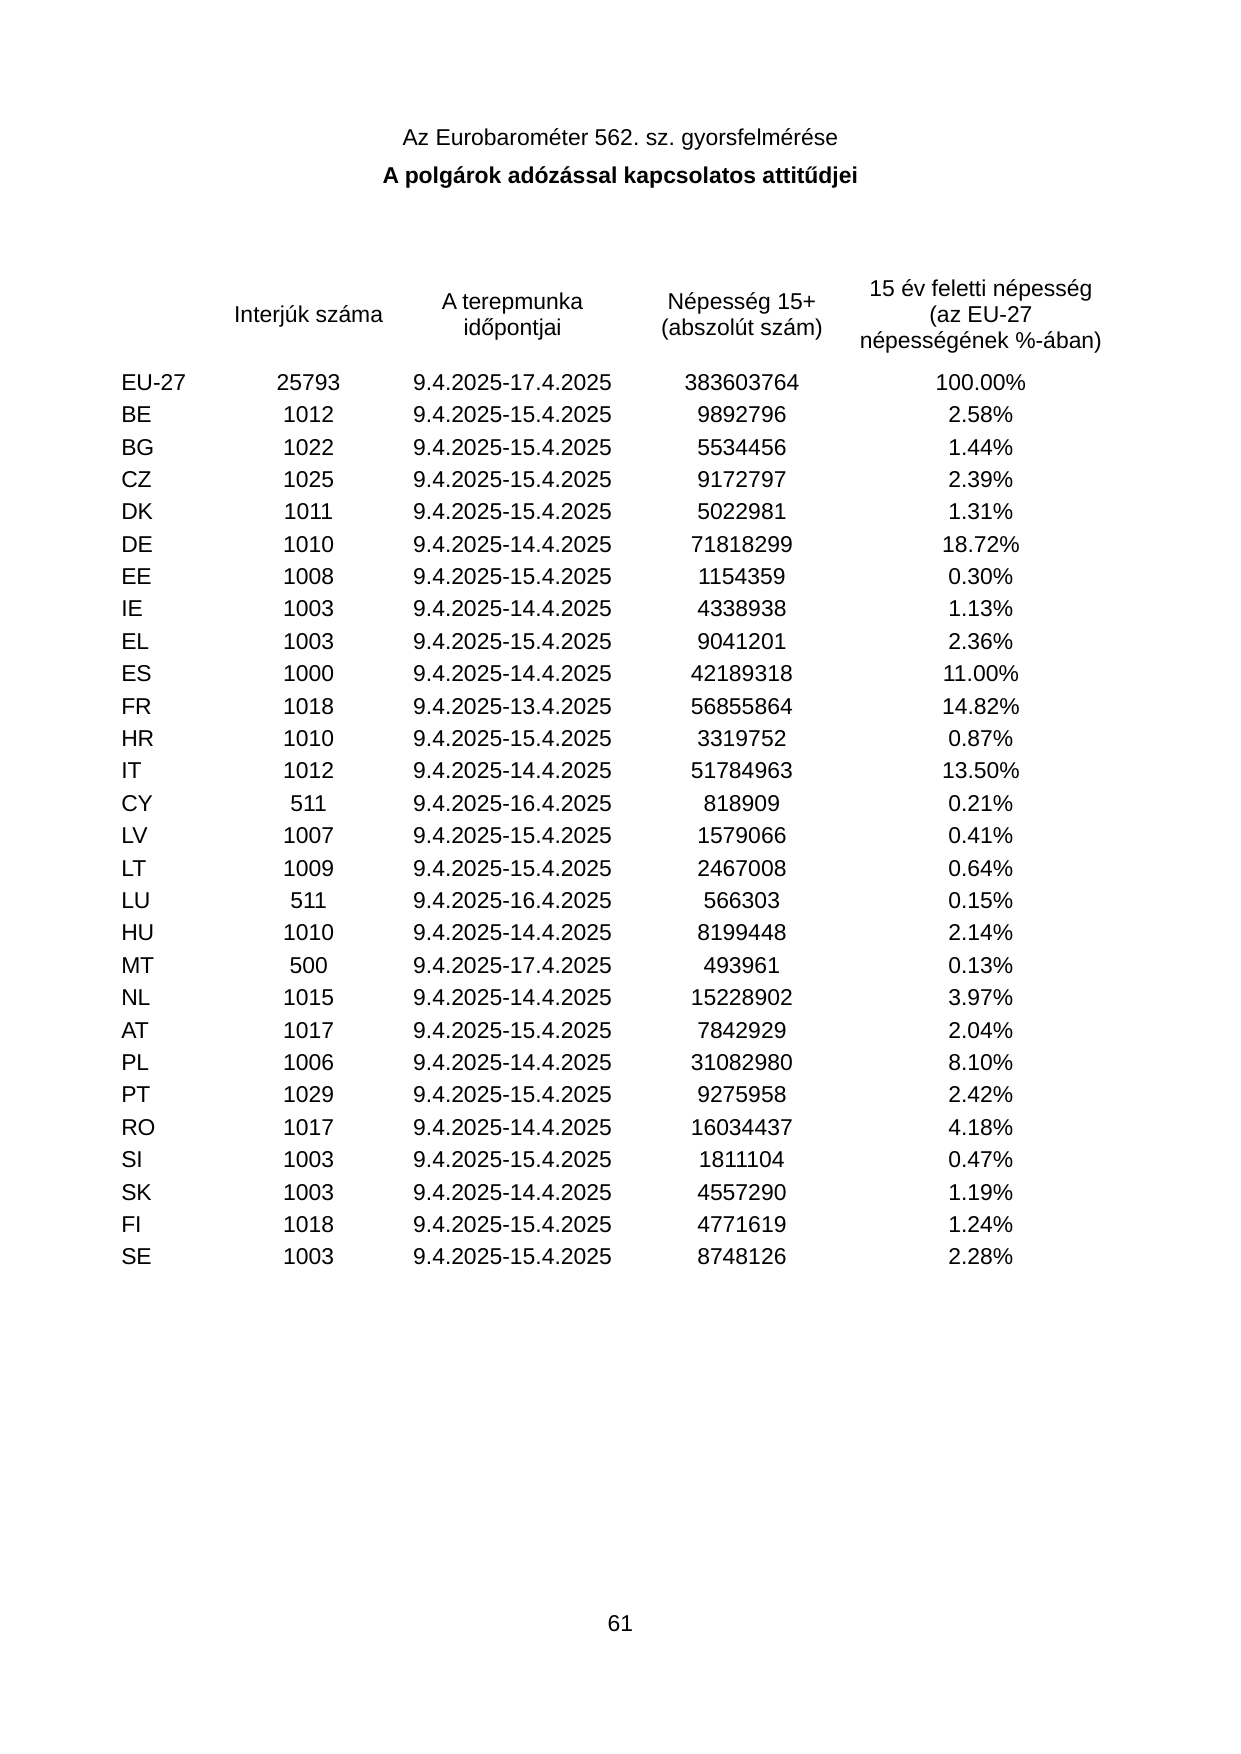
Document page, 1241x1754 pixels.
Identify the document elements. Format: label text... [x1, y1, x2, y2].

table_cell IT [118, 754, 221, 787]
table_cell 8748126 [629, 1240, 854, 1273]
table_cell 51784963 [629, 754, 854, 787]
table_cell 9.4.2025-15.4.2025 [395, 625, 629, 657]
table_cell 1.19% [854, 1176, 1107, 1208]
table_cell 383603764 [629, 366, 854, 398]
table_cell 1018 [221, 1208, 395, 1240]
table_cell 2.04% [854, 1014, 1107, 1046]
table_cell 0.41% [854, 819, 1107, 852]
table_cell 56855864 [629, 690, 854, 722]
table_cell 9.4.2025-14.4.2025 [395, 528, 629, 560]
table_cell 9.4.2025-15.4.2025 [395, 560, 629, 592]
table_cell 2467008 [629, 852, 854, 884]
table_cell 0.21% [854, 787, 1107, 819]
table_cell 4557290 [629, 1176, 854, 1208]
table_cell 2.36% [854, 625, 1107, 657]
table_cell EE [118, 560, 221, 592]
table_cell SK [118, 1176, 221, 1208]
table_cell 15228902 [629, 981, 854, 1013]
table_cell 9.4.2025-15.4.2025 [395, 722, 629, 754]
table_cell 9.4.2025-14.4.2025 [395, 1111, 629, 1143]
table_cell 1025 [221, 463, 395, 495]
table_cell 18.72% [854, 528, 1107, 560]
table_cell 9.4.2025-17.4.2025 [395, 949, 629, 981]
table_cell 1811104 [629, 1143, 854, 1176]
table_cell PT [118, 1078, 221, 1111]
table_cell 566303 [629, 884, 854, 916]
table_cell HR [118, 722, 221, 754]
table_cell SI [118, 1143, 221, 1176]
table_header [118, 263, 221, 366]
table_cell ES [118, 657, 221, 689]
table_cell BE [118, 398, 221, 430]
table_cell 1003 [221, 593, 395, 625]
table_cell 9.4.2025-14.4.2025 [395, 754, 629, 787]
table_cell 9.4.2025-15.4.2025 [395, 819, 629, 852]
table_cell LU [118, 884, 221, 916]
table_cell 16034437 [629, 1111, 854, 1143]
table_cell 9.4.2025-16.4.2025 [395, 884, 629, 916]
table_cell 1009 [221, 852, 395, 884]
table_cell 0.15% [854, 884, 1107, 916]
table_cell CZ [118, 463, 221, 495]
table_cell 9.4.2025-14.4.2025 [395, 981, 629, 1013]
table_cell 0.87% [854, 722, 1107, 754]
table_cell 31082980 [629, 1046, 854, 1078]
table_cell 1022 [221, 430, 395, 463]
table_cell 500 [221, 949, 395, 981]
table_cell 2.14% [854, 916, 1107, 949]
table_cell 511 [221, 787, 395, 819]
table_cell EU-27 [118, 366, 221, 398]
table_cell MT [118, 949, 221, 981]
table_cell BG [118, 430, 221, 463]
table_cell 9.4.2025-15.4.2025 [395, 495, 629, 528]
table_cell 9.4.2025-16.4.2025 [395, 787, 629, 819]
table_cell 4771619 [629, 1208, 854, 1240]
table_cell 9892796 [629, 398, 854, 430]
table_cell IE [118, 593, 221, 625]
table_cell 8.10% [854, 1046, 1107, 1078]
table_cell 3.97% [854, 981, 1107, 1013]
table_header Interjúk száma [221, 263, 395, 366]
table_cell 511 [221, 884, 395, 916]
table_cell 71818299 [629, 528, 854, 560]
table_cell 1012 [221, 754, 395, 787]
table_cell 42189318 [629, 657, 854, 689]
table_cell 1003 [221, 1143, 395, 1176]
table_cell 9.4.2025-15.4.2025 [395, 398, 629, 430]
table_cell 0.64% [854, 852, 1107, 884]
table_cell 9172797 [629, 463, 854, 495]
table_cell DK [118, 495, 221, 528]
table_cell 11.00% [854, 657, 1107, 689]
table_cell EL [118, 625, 221, 657]
table_cell 2.42% [854, 1078, 1107, 1111]
table_cell 3319752 [629, 722, 854, 754]
table_header 15 év feletti népesség (az EU-27 népességének %-ában) [854, 263, 1107, 366]
table_cell 1017 [221, 1111, 395, 1143]
table_cell 1006 [221, 1046, 395, 1078]
table_cell 2.58% [854, 398, 1107, 430]
table_cell 5022981 [629, 495, 854, 528]
table_cell 1029 [221, 1078, 395, 1111]
table_cell 9.4.2025-15.4.2025 [395, 1208, 629, 1240]
table_cell 9.4.2025-14.4.2025 [395, 916, 629, 949]
table_cell 9041201 [629, 625, 854, 657]
table_cell 1007 [221, 819, 395, 852]
table_cell 1012 [221, 398, 395, 430]
table_cell 1000 [221, 657, 395, 689]
table_cell 1018 [221, 690, 395, 722]
table_cell 1003 [221, 1240, 395, 1273]
table_cell 1003 [221, 625, 395, 657]
table_cell 1015 [221, 981, 395, 1013]
table_cell 9.4.2025-14.4.2025 [395, 657, 629, 689]
table_cell FR [118, 690, 221, 722]
table_cell 1154359 [629, 560, 854, 592]
table_cell 9.4.2025-15.4.2025 [395, 1078, 629, 1111]
table_cell 9.4.2025-14.4.2025 [395, 1176, 629, 1208]
table_cell CY [118, 787, 221, 819]
table_cell 100.00% [854, 366, 1107, 398]
table_cell FI [118, 1208, 221, 1240]
table_cell 1010 [221, 916, 395, 949]
table_cell 8199448 [629, 916, 854, 949]
table_cell 1579066 [629, 819, 854, 852]
table_cell 1.24% [854, 1208, 1107, 1240]
table_cell 9275958 [629, 1078, 854, 1111]
table_cell 0.30% [854, 560, 1107, 592]
table_cell NL [118, 981, 221, 1013]
table_cell 2.28% [854, 1240, 1107, 1273]
table_cell 9.4.2025-14.4.2025 [395, 593, 629, 625]
table_cell 1003 [221, 1176, 395, 1208]
table_cell 1008 [221, 560, 395, 592]
table_cell 1011 [221, 495, 395, 528]
table_cell 2.39% [854, 463, 1107, 495]
table_cell 9.4.2025-15.4.2025 [395, 463, 629, 495]
table_header Népesség 15+ (abszolút szám) [629, 263, 854, 366]
table_cell 1.31% [854, 495, 1107, 528]
table_cell 9.4.2025-14.4.2025 [395, 1046, 629, 1078]
table_cell 5534456 [629, 430, 854, 463]
table_cell 9.4.2025-15.4.2025 [395, 1014, 629, 1046]
table_cell 1.13% [854, 593, 1107, 625]
table_cell 14.82% [854, 690, 1107, 722]
table_cell 9.4.2025-15.4.2025 [395, 1240, 629, 1273]
table_cell 13.50% [854, 754, 1107, 787]
table_cell HU [118, 916, 221, 949]
table_cell 1017 [221, 1014, 395, 1046]
table_cell 9.4.2025-15.4.2025 [395, 1143, 629, 1176]
table_cell 9.4.2025-17.4.2025 [395, 366, 629, 398]
table_cell 4.18% [854, 1111, 1107, 1143]
table_cell AT [118, 1014, 221, 1046]
table_cell SE [118, 1240, 221, 1273]
table_cell 818909 [629, 787, 854, 819]
table_cell 7842929 [629, 1014, 854, 1046]
table_cell 1010 [221, 722, 395, 754]
table_cell PL [118, 1046, 221, 1078]
table_cell 0.13% [854, 949, 1107, 981]
table_cell 9.4.2025-13.4.2025 [395, 690, 629, 722]
table_cell 1010 [221, 528, 395, 560]
table_cell 25793 [221, 366, 395, 398]
table_cell 1.44% [854, 430, 1107, 463]
table_cell DE [118, 528, 221, 560]
table_cell 4338938 [629, 593, 854, 625]
table_cell RO [118, 1111, 221, 1143]
table_cell LT [118, 852, 221, 884]
table_header A terepmunka időpontjai [395, 263, 629, 366]
table_cell LV [118, 819, 221, 852]
table_cell 9.4.2025-15.4.2025 [395, 430, 629, 463]
table_cell 493961 [629, 949, 854, 981]
table_cell 0.47% [854, 1143, 1107, 1176]
table_cell 9.4.2025-15.4.2025 [395, 852, 629, 884]
